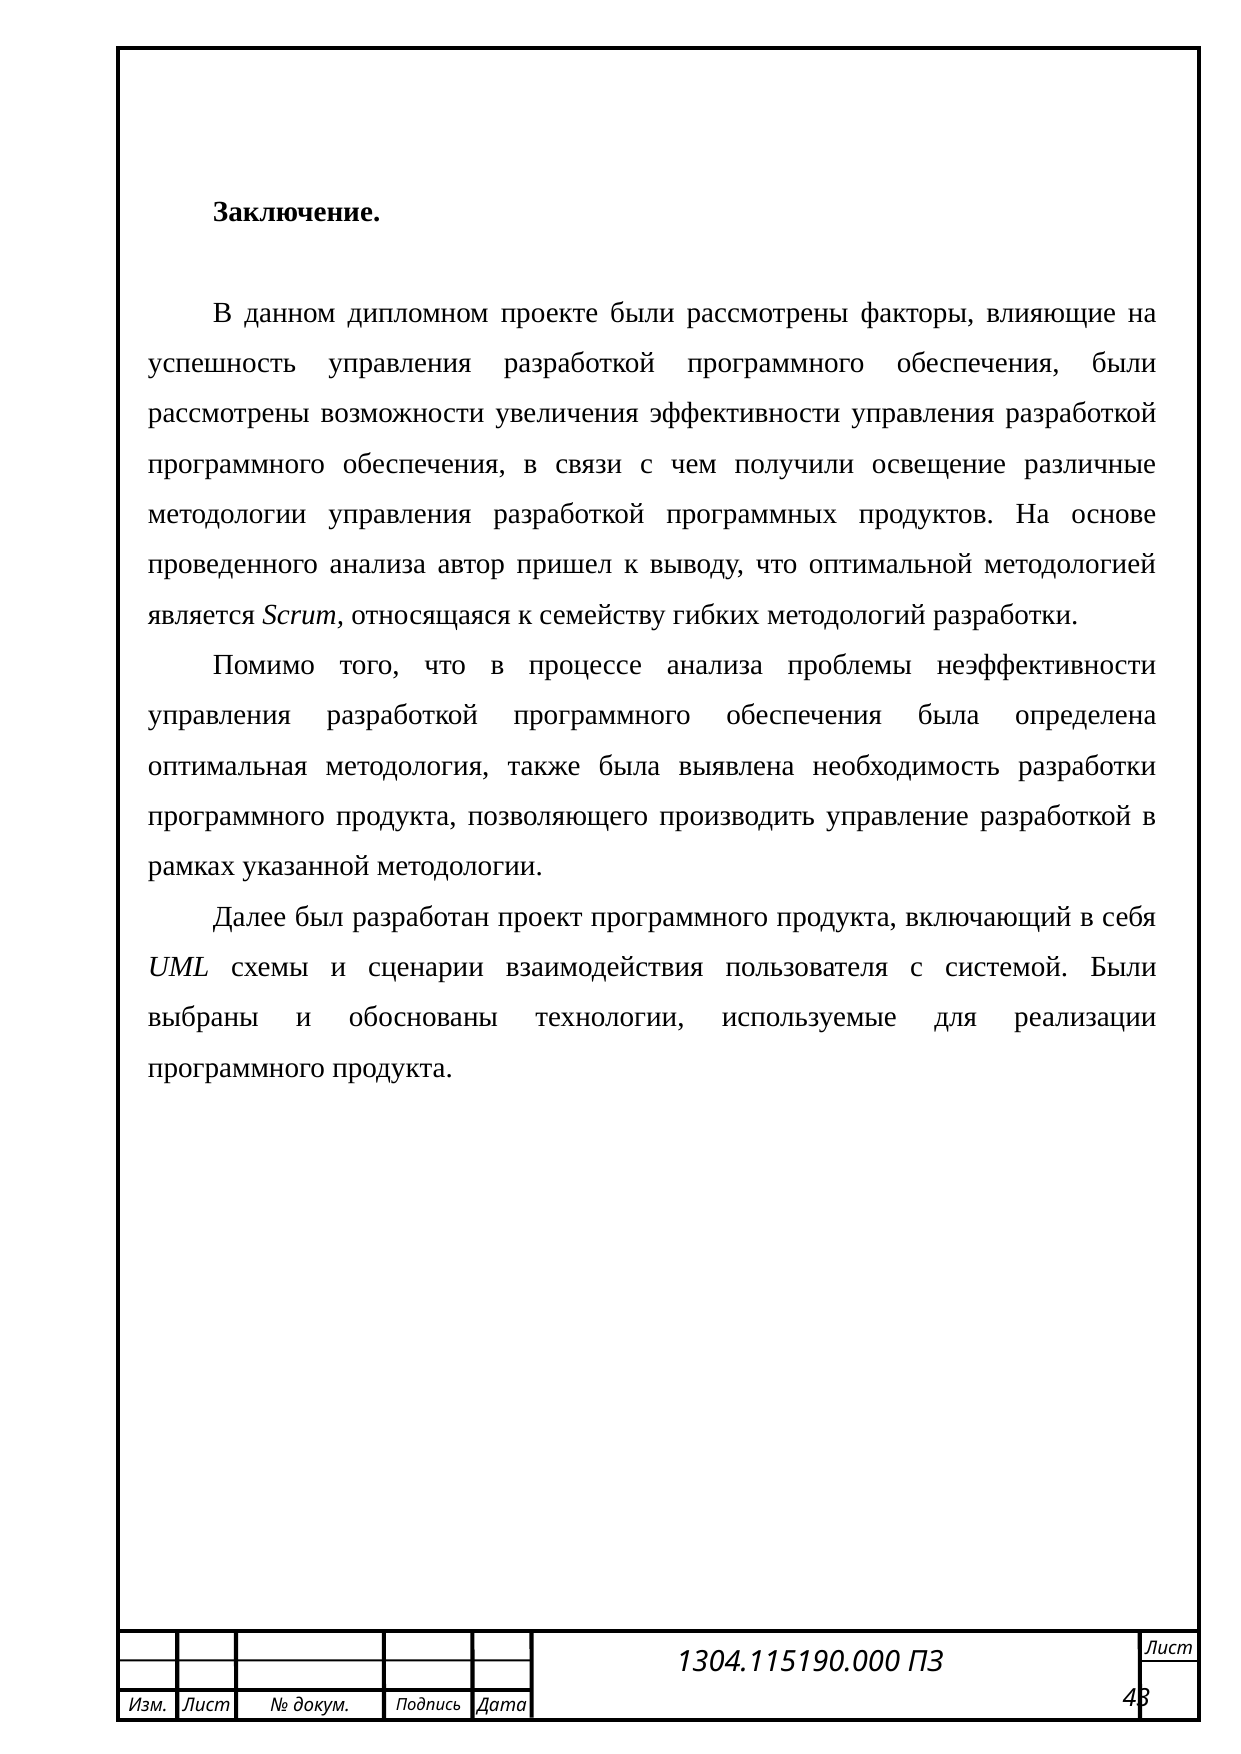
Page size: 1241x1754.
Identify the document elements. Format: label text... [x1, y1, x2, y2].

text Заключение. [148, 194, 1157, 228]
text Помимо того, что в процессе анализа проблемы неэффективности управления разработкой программного обеспечения была определена оптимальная методология, также была выявлена необходимость разработки программного продукта, позволяющего производить управление разработкой в рамках указанной методологии. [148, 647, 1157, 882]
text Далее был разработан проект программного продукта, включающий в себя UML схемы и сценарии взаимодействия пользователя с системой. Были выбраны и обоснованы технологии, используемые для реализации программного продукта. [148, 899, 1157, 1083]
text В данном дипломном проекте были рассмотрены факторы, влияющие на успешность управления разработкой программного обеспечения, были рассмотрены возможности увеличения эффективности управления разработкой программного обеспечения, в связи с чем получили освещение различные методологии управления разработкой программных продуктов. На основе проведенного анализа автор пришел к выводу, что оптимальной методологией является Scrum, относящаяся к семейству гибких методологий разработки. [148, 295, 1157, 630]
